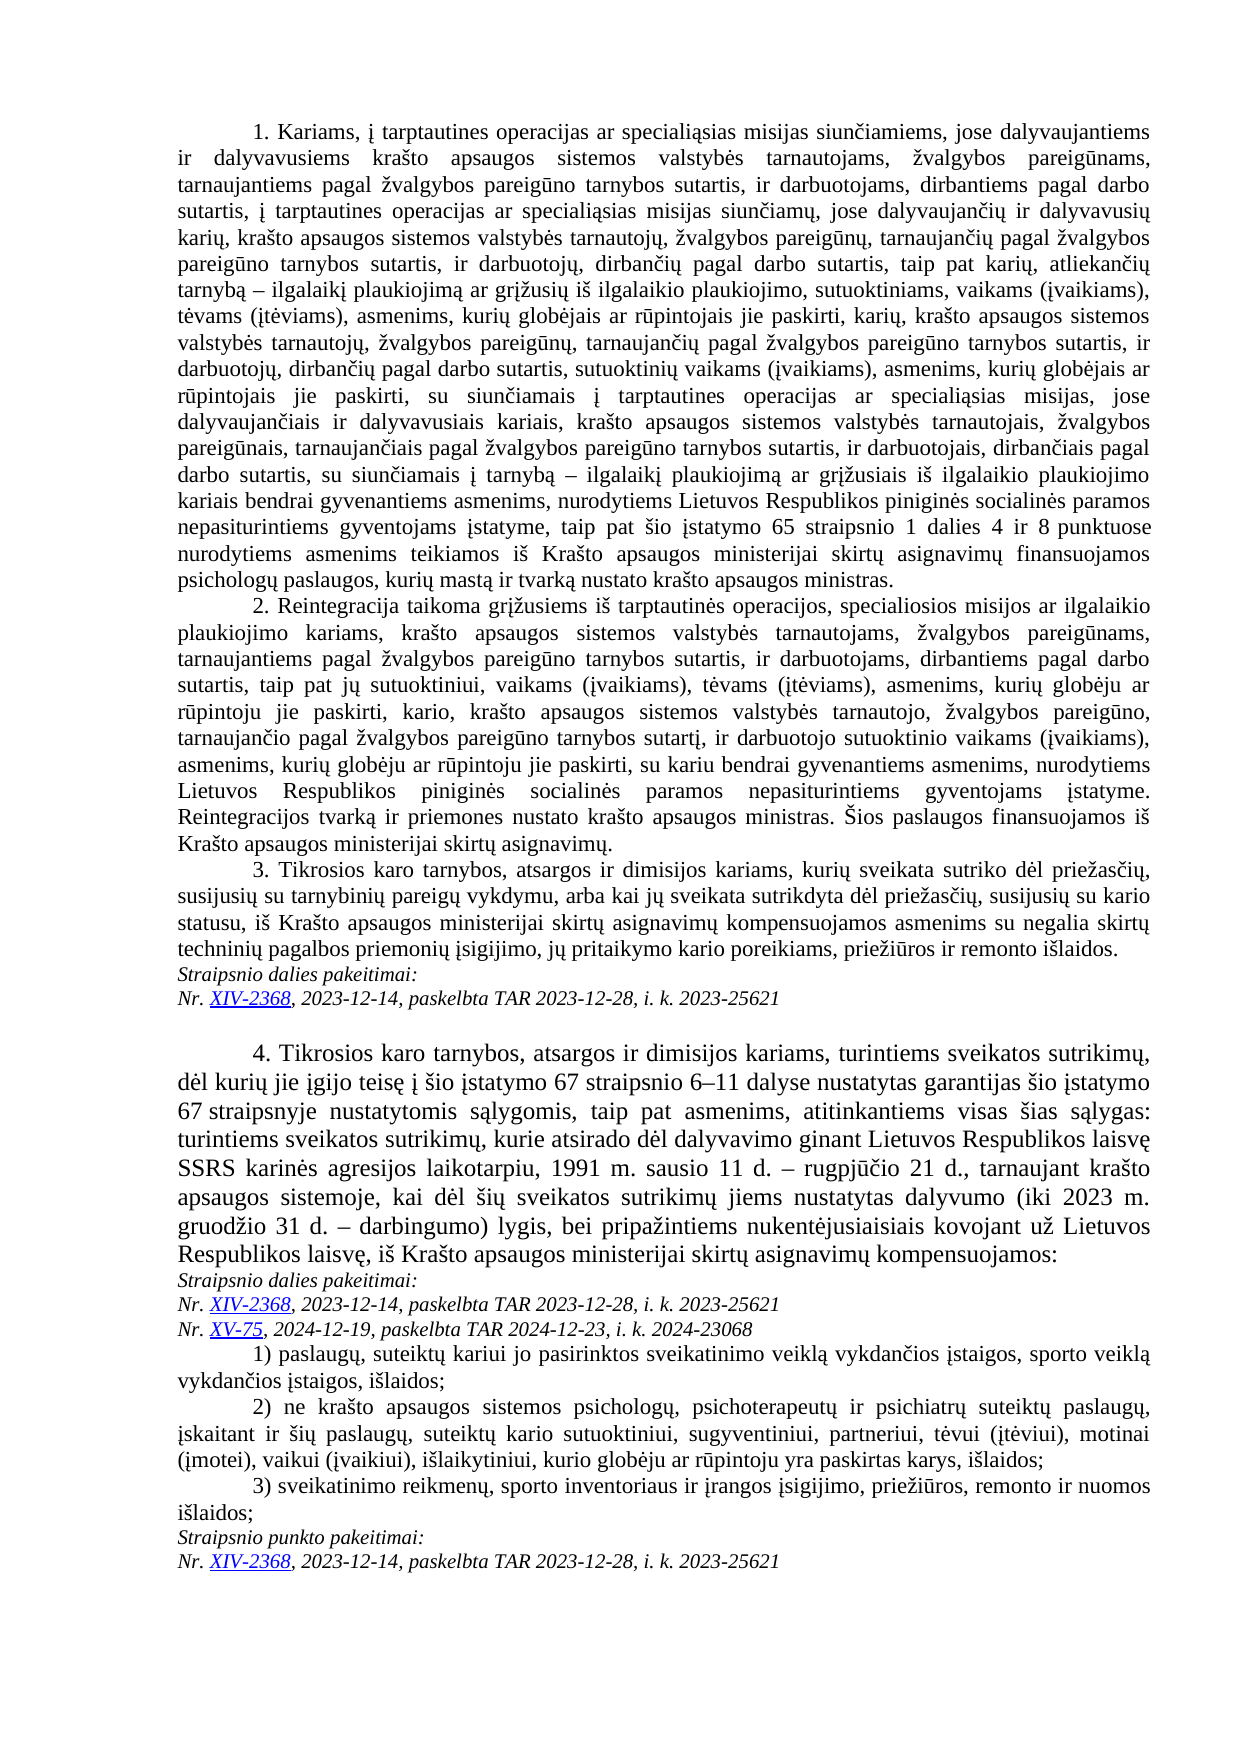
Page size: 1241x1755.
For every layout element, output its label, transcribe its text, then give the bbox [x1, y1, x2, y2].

text 3) sveikatinimo reikmenų, sporto inventoriaus ir įrangos įsigijimo, priežiūros, remonto ir nuomos išlaidos; [177, 1472, 1152, 1525]
text Straipsnio dalies pakeitimai: [177, 1268, 1152, 1292]
text 4. Tikrosios karo tarnybos, atsargos ir dimisijos kariams, turintiems sveikatos sutrikimų, dėl kurių jie įgijo teisę į šio įstatymo 67 straipsnio 6–11 dalyse nustatytas garantijas šio įstatymo 67 straipsnyje nustatytomis sąlygomis, taip pat asmenims, atitinkantiems visas šias sąlygas: turintiems sveikatos sutrikimų, kurie atsirado dėl dalyvavimo ginant Lietuvos Respublikos laisvę SSRS karinės agresijos laikotarpiu, 1991 m. sausio 11 d. – rugpjūčio 21 d., tarnaujant krašto apsaugos sistemoje, kai dėl šių sveikatos sutrikimų jiems nustatytas dalyvumo (iki 2023 m. gruodžio 31 d. – darbingumo) lygis, bei pripažintiems nukentėjusiaisiais kovojant už Lietuvos Respublikos laisvę, iš Krašto apsaugos ministerijai skirtų asignavimų kompensuojamos: [177, 1038, 1152, 1268]
text Nr. XIV-2368, 2023-12-14, paskelbta TAR 2023-12-28, i. k. 2023-25621 [177, 1292, 1152, 1316]
text 1) paslaugų, suteiktų kariui jo pasirinktos sveikatinimo veiklą vykdančios įstaigos, sporto veiklą vykdančios įstaigos, išlaidos; [177, 1341, 1152, 1393]
text Nr. XIV-2368, 2023-12-14, paskelbta TAR 2023-12-28, i. k. 2023-25621 [177, 1549, 1152, 1573]
text 1. Kariams, į tarptautines operacijas ar specialiąsias misijas siunčiamiems, jose dalyvaujantiems ir dalyvavusiems krašto apsaugos sistemos valstybės tarnautojams, žvalgybos pareigūnams, tarnaujantiems pagal žvalgybos pareigūno tarnybos sutartis, ir darbuotojams, dirbantiems pagal darbo sutartis, į tarptautines operacijas ar specialiąsias misijas siunčiamų, jose dalyvaujančių ir dalyvavusių karių, krašto apsaugos sistemos valstybės tarnautojų, žvalgybos pareigūnų, tarnaujančių pagal žvalgybos pareigūno tarnybos sutartis, ir darbuotojų, dirbančių pagal darbo sutartis, taip pat karių, atliekančių tarnybą – ilgalaikį plaukiojimą ar grįžusių iš ilgalaikio plaukiojimo, sutuoktiniams, vaikams (įvaikiams), tėvams (įtėviams), asmenims, kurių globėjais ar rūpintojais jie paskirti, karių, krašto apsaugos sistemos valstybės tarnautojų, žvalgybos pareigūnų, tarnaujančių pagal žvalgybos pareigūno tarnybos sutartis, ir darbuotojų, dirbančių pagal darbo sutartis, sutuoktinių vaikams (įvaikiams), asmenims, kurių globėjais ar rūpintojais jie paskirti, su siunčiamais į tarptautines operacijas ar specialiąsias misijas, jose dalyvaujančiais ir dalyvavusiais kariais, krašto apsaugos sistemos valstybės tarnautojais, žvalgybos pareigūnais, tarnaujančiais pagal žvalgybos pareigūno tarnybos sutartis, ir darbuotojais, dirbančiais pagal darbo sutartis, su siunčiamais į tarnybą – ilgalaikį plaukiojimą ar grįžusiais iš ilgalaikio plaukiojimo kariais bendrai gyvenantiems asmenims, nurodytiems Lietuvos Respublikos piniginės socialinės paramos nepasiturintiems gyventojams įstatyme, taip pat šio įstatymo 65 straipsnio 1 dalies 4 ir 8 punktuose nurodytiems asmenims teikiamos iš Krašto apsaugos ministerijai skirtų asignavimų finansuojamos psichologų paslaugos, kurių mastą ir tvarką nustato krašto apsaugos ministras. [177, 118, 1152, 592]
text Straipsnio dalies pakeitimai: [177, 961, 1152, 986]
text 3. Tikrosios karo tarnybos, atsargos ir dimisijos kariams, kurių sveikata sutriko dėl priežasčių, susijusių su tarnybinių pareigų vykdymu, arba kai jų sveikata sutrikdyta dėl priežasčių, susijusių su kario statusu, iš Krašto apsaugos ministerijai skirtų asignavimų kompensuojamos asmenims su negalia skirtų techninių pagalbos priemonių įsigijimo, jų pritaikymo kario poreikiams, priežiūros ir remonto išlaidos. [177, 856, 1152, 961]
text Nr. XIV-2368, 2023-12-14, paskelbta TAR 2023-12-28, i. k. 2023-25621 [177, 986, 1152, 1009]
text Nr. XV-75, 2024-12-19, paskelbta TAR 2024-12-23, i. k. 2024-23068 [177, 1316, 1152, 1341]
text 2. Reintegracija taikoma grįžusiems iš tarptautinės operacijos, specialiosios misijos ar ilgalaikio plaukiojimo kariams, krašto apsaugos sistemos valstybės tarnautojams, žvalgybos pareigūnams, tarnaujantiems pagal žvalgybos pareigūno tarnybos sutartis, ir darbuotojams, dirbantiems pagal darbo sutartis, taip pat jų sutuoktiniui, vaikams (įvaikiams), tėvams (įtėviams), asmenims, kurių globėju ar rūpintoju jie paskirti, kario, krašto apsaugos sistemos valstybės tarnautojo, žvalgybos pareigūno, tarnaujančio pagal žvalgybos pareigūno tarnybos sutartį, ir darbuotojo sutuoktinio vaikams (įvaikiams), asmenims, kurių globėju ar rūpintoju jie paskirti, su kariu bendrai gyvenantiems asmenims, nurodytiems Lietuvos Respublikos piniginės socialinės paramos nepasiturintiems gyventojams įstatyme. Reintegracijos tvarką ir priemones nustato krašto apsaugos ministras. Šios paslaugos finansuojamos iš Krašto apsaugos ministerijai skirtų asignavimų. [177, 592, 1152, 856]
text 2) ne krašto apsaugos sistemos psichologų, psichoterapeutų ir psichiatrų suteiktų paslaugų, įskaitant ir šių paslaugų, suteiktų kario sutuoktiniui, sugyventiniui, partneriui, tėvui (įtėviui), motinai (įmotei), vaikui (įvaikiui), išlaikytiniui, kurio globėju ar rūpintoju yra paskirtas karys, išlaidos; [177, 1393, 1152, 1472]
text Straipsnio punkto pakeitimai: [177, 1525, 1152, 1549]
